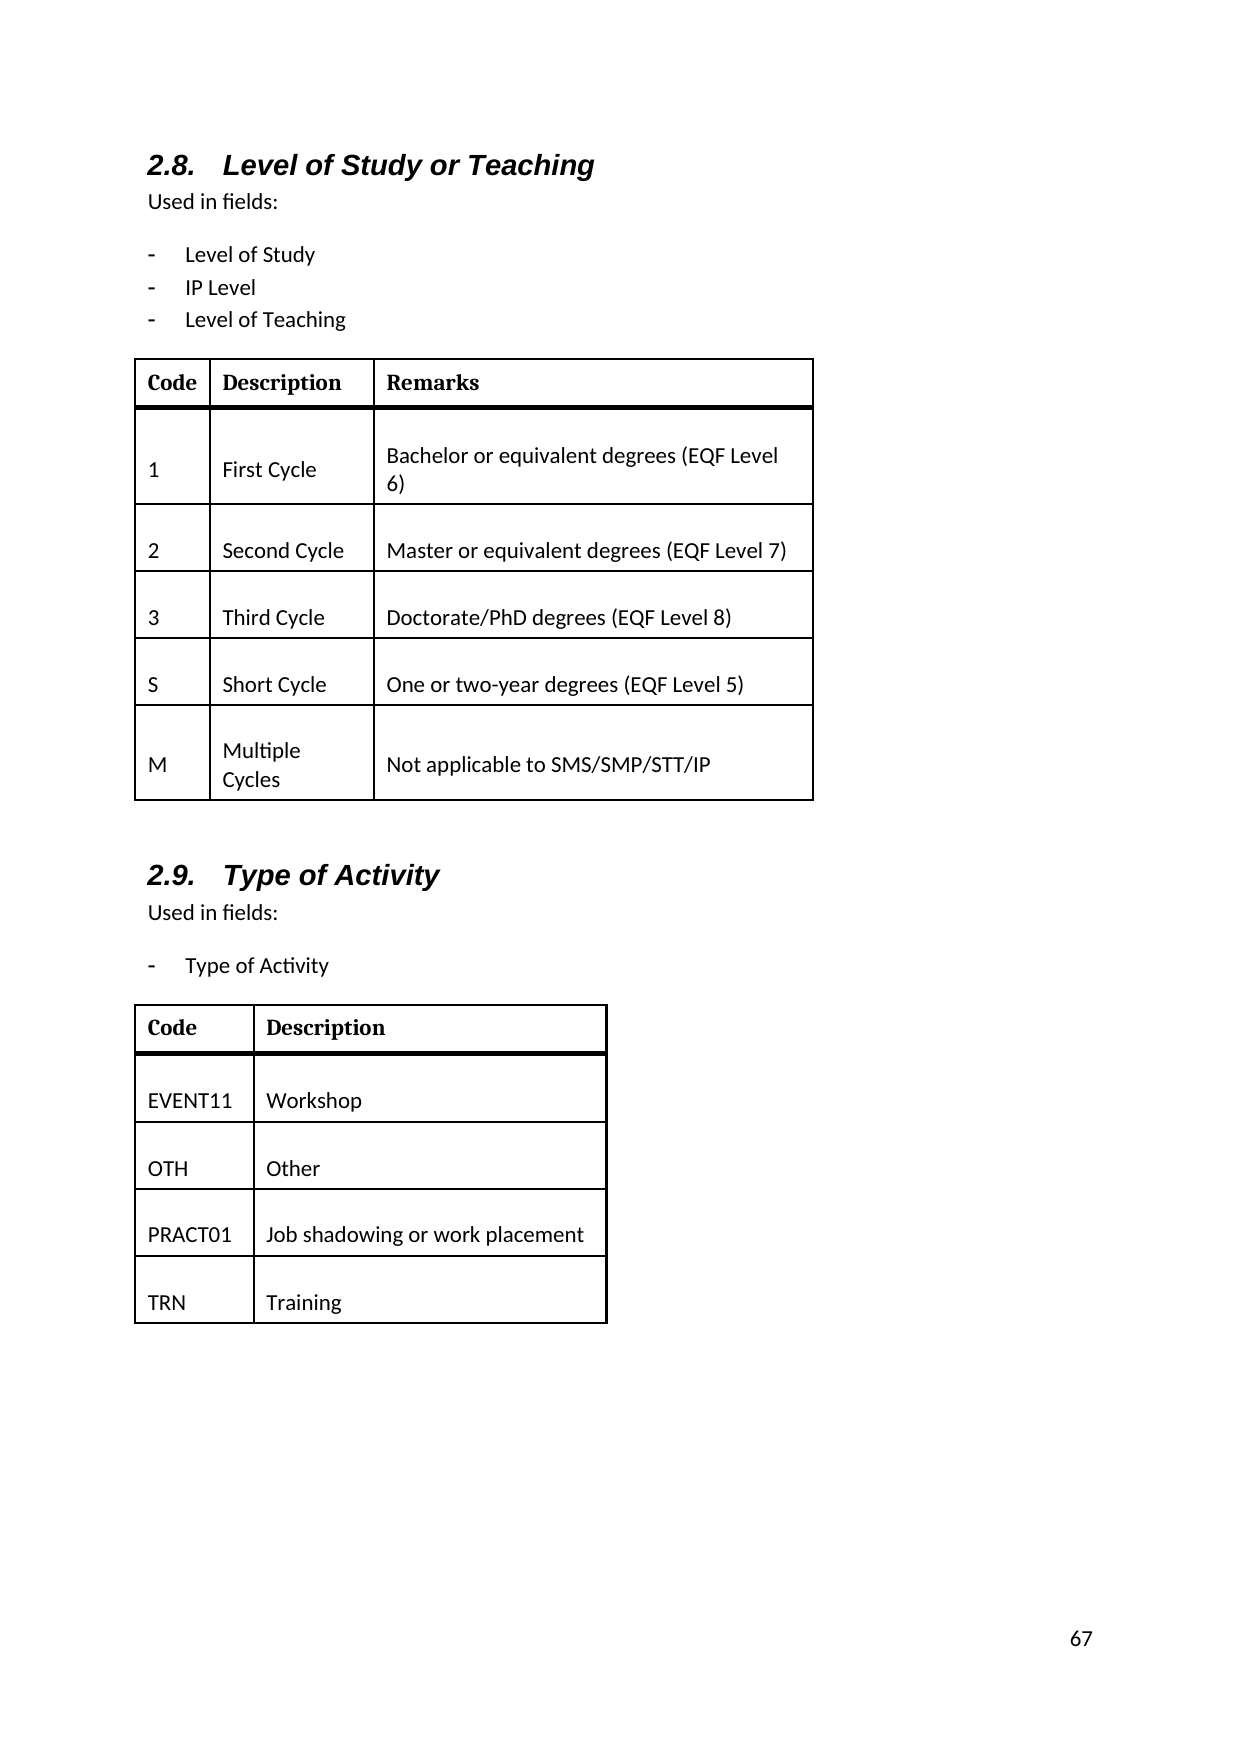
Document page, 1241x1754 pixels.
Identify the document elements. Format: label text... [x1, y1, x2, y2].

table_cell M [136, 706, 209, 799]
table_cell Job shadowing or work placement [255, 1190, 605, 1254]
table_cell 3 [136, 572, 209, 637]
table_cell Third Cycle [211, 572, 373, 637]
list IP Level [148, 273, 1093, 301]
table_cell Multiple Cycles [211, 706, 373, 799]
table_cell Other [255, 1123, 605, 1188]
table_cell TRN [136, 1257, 253, 1322]
table_cell EVENT11 [136, 1056, 253, 1121]
table_cell Not applicable to SMS/SMP/STT/IP [375, 706, 812, 799]
text Used in fields: [148, 898, 1093, 926]
list Type of Activity [148, 951, 1093, 979]
table_cell Second Cycle [211, 505, 373, 570]
table_cell Bachelor or equivalent degrees (EQF Level 6) [375, 410, 812, 503]
table_cell Short Cycle [211, 639, 373, 704]
table_cell 1 [136, 410, 209, 503]
table_cell OTH [136, 1123, 253, 1188]
table_cell One or two-year degrees (EQF Level 5) [375, 639, 812, 704]
table_cell Master or equivalent degrees (EQF Level 7) [375, 505, 812, 570]
table_header Description [211, 360, 373, 405]
table_header Remarks [375, 360, 812, 405]
list Level of Teaching [148, 305, 1093, 333]
subtitle Type of Activity [147, 858, 1093, 891]
table_header Code [136, 1006, 253, 1051]
list Level of Study [148, 240, 1093, 268]
subtitle Level of Study or Teaching [147, 148, 1093, 181]
table_header Description [255, 1006, 605, 1051]
table_cell First Cycle [211, 410, 373, 503]
table_header Code [136, 360, 209, 405]
text Used in fields: [148, 187, 1093, 215]
table_cell S [136, 639, 209, 704]
table_cell PRACT01 [136, 1190, 253, 1254]
table_cell Doctorate/PhD degrees (EQF Level 8) [375, 572, 812, 637]
table_cell Workshop [255, 1056, 605, 1121]
table_cell 2 [136, 505, 209, 570]
table_cell Training [255, 1257, 605, 1322]
